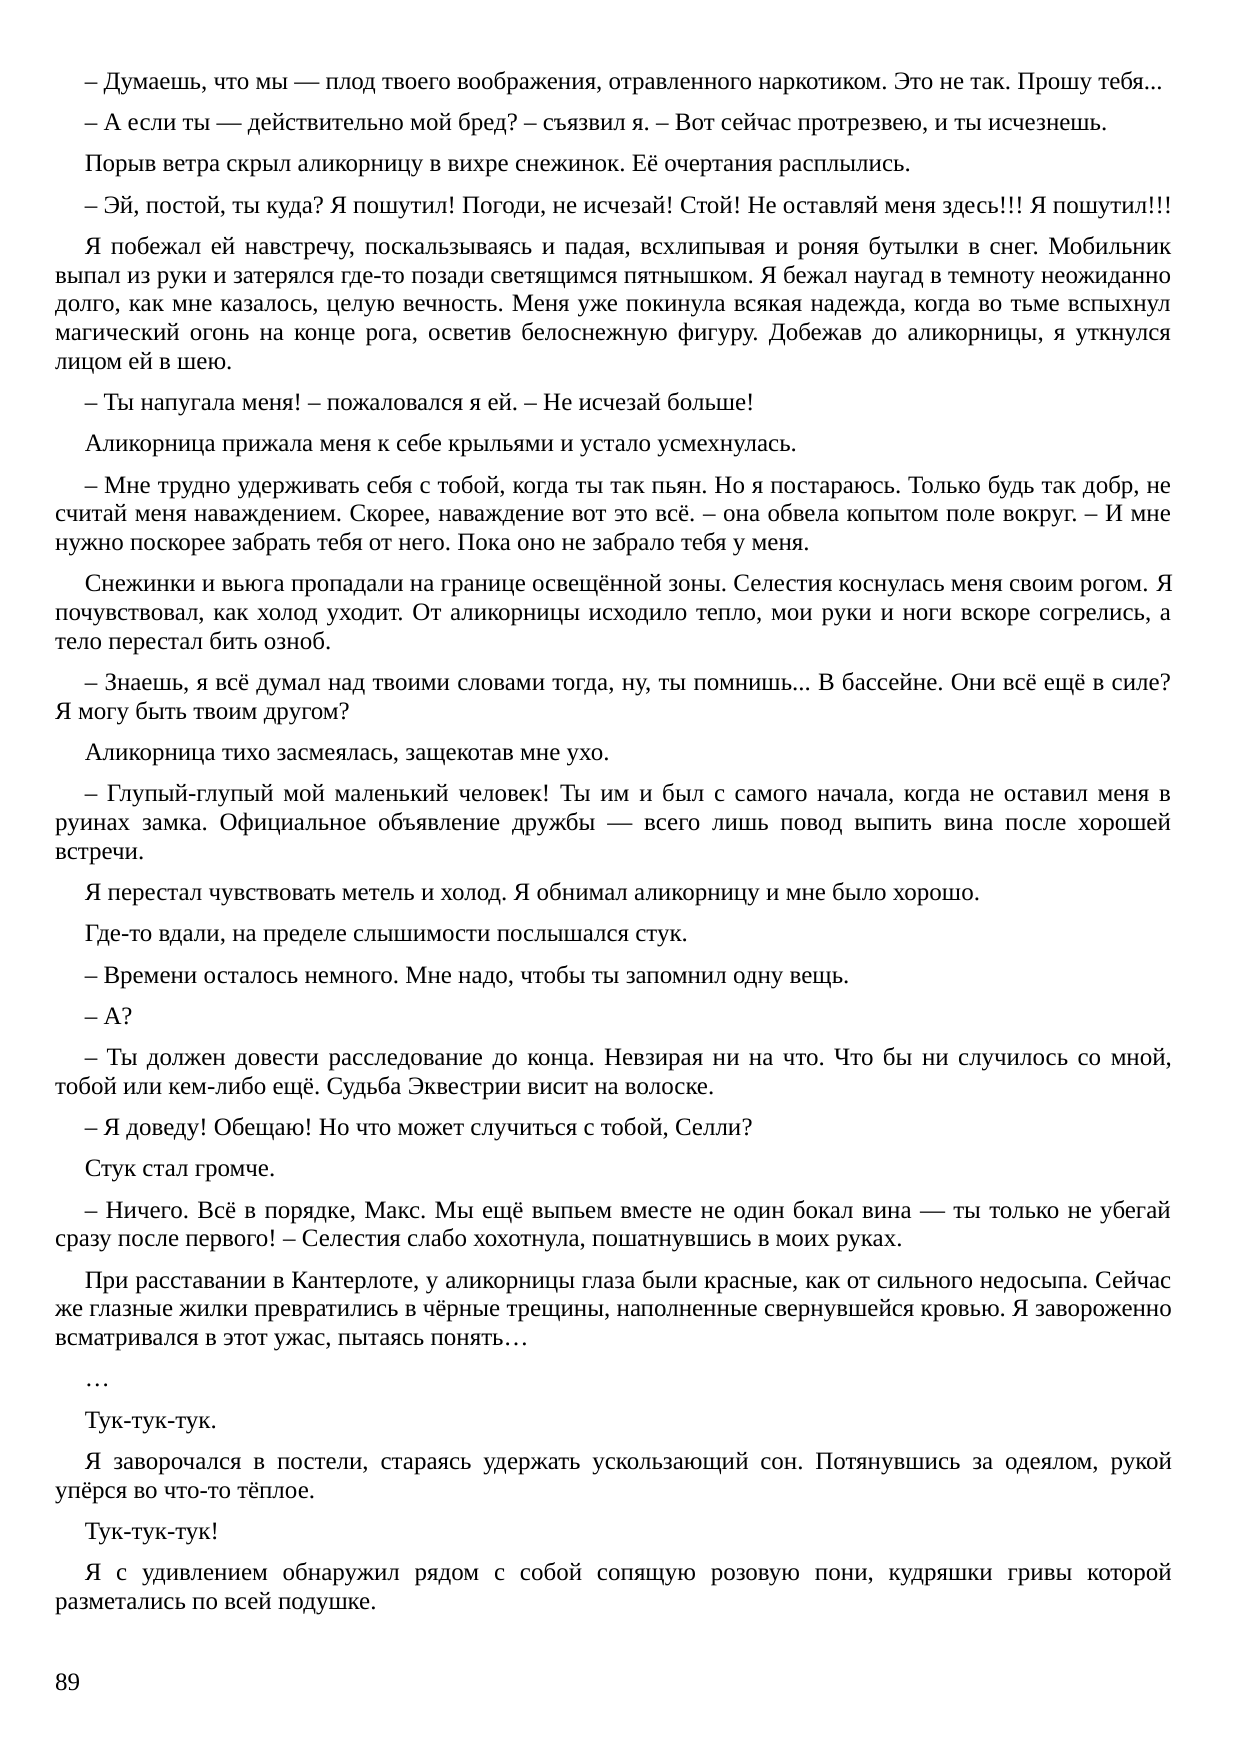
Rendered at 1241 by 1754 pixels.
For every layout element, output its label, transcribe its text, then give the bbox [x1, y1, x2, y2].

text – Времени осталось немного. Мне надо, чтобы ты запомнил одну вещь. [55, 960, 1173, 988]
text Тук-тук-тук! [55, 1516, 1173, 1545]
text – Думаешь, что мы — плод твоего воображения, отравленного наркотиком. Это не так. Прошу тебя... [55, 66, 1173, 95]
text – Я доведу! Обещаю! Но что может случиться с тобой, Селли? [55, 1112, 1173, 1141]
text Я перестал чувствовать метель и холод. Я обнимал аликорницу и мне было хорошо. [55, 877, 1173, 906]
text – Знаешь, я всё думал над твоими словами тогда, ну, ты помнишь... В бассейне. Они всё ещё в силе? Я могу быть твоим другом? [55, 667, 1173, 725]
text Аликорница прижала меня к себе крыльями и устало усмехнулась. [55, 428, 1173, 457]
text Снежинки и вьюга пропадали на границе освещённой зоны. Селестия коснулась меня своим рогом. Я почувствовал, как холод уходит. От аликорницы исходило тепло, мои руки и ноги вскоре согрелись, а тело перестал бить озноб. [55, 568, 1173, 655]
text … [55, 1363, 1173, 1392]
text Стук стал громче. [55, 1153, 1173, 1182]
text Аликорница тихо засмеялась, защекотав мне ухо. [55, 737, 1173, 766]
text Где-то вдали, на пределе слышимости послышался стук. [55, 918, 1173, 947]
text – Глупый-глупый мой маленький человек! Ты им и был с самого начала, когда не оставил меня в руинах замка. Официальное объявление дружбы — всего лишь повод выпить вина после хорошей встречи. [55, 778, 1173, 865]
text – Эй, постой, ты куда? Я пошутил! Погоди, не исчезай! Стой! Не оставляй меня здесь!!! Я пошутил!!! [55, 190, 1173, 218]
text – Мне трудно удерживать себя с тобой, когда ты так пьян. Но я постараюсь. Только будь так добр, не считай меня наваждением. Скорее, наваждение вот это всё. – она обвела копытом поле вокруг. – И мне нужно поскорее забрать тебя от него. Пока оно не забрало тебя у меня. [55, 470, 1173, 556]
text – А если ты — действительно мой бред? – съязвил я. – Вот сейчас протрезвею, и ты исчезнешь. [55, 107, 1173, 136]
text Порыв ветра скрыл аликорницу в вихре снежинок. Её очертания расплылись. [55, 148, 1173, 177]
text Я заворочался в постели, стараясь удержать ускользающий сон. Потянувшись за одеялом, рукой упёрся во что-то тёплое. [55, 1446, 1173, 1503]
text – Ты напугала меня! – пожаловался я ей. – Не исчезай больше! [55, 387, 1173, 416]
text – Ты должен довести расследование до конца. Невзирая ни на что. Что бы ни случилось со мной, тобой или кем-либо ещё. Судьба Эквестрии висит на волоске. [55, 1042, 1173, 1100]
text – Ничего. Всё в порядке, Макс. Мы ещё выпьем вместе не один бокал вина — ты только не убегай сразу после первого! – Селестия слабо хохотнула, пошатнувшись в моих руках. [55, 1195, 1173, 1252]
text Я побежал ей навстречу, поскальзываясь и падая, всхлипывая и роняя бутылки в снег. Мобильник выпал из руки и затерялся где-то позади светящимся пятнышком. Я бежал наугад в темноту неожиданно долго, как мне казалось, целую вечность. Меня уже покинула всякая надежда, когда во тьме вспыхнул магический огонь на конце рога, осветив белоснежную фигуру. Добежав до аликорницы, я уткнулся лицом ей в шею. [55, 231, 1173, 375]
text При расставании в Кантерлоте, у аликорницы глаза были красные, как от сильного недосыпа. Сейчас же глазные жилки превратились в чёрные трещины, наполненные свернувшейся кровью. Я завороженно всматривался в этот ужас, пытаясь понять… [55, 1265, 1173, 1351]
text – А? [55, 1001, 1173, 1030]
text Я с удивлением обнаружил рядом с собой сопящую розовую пони, кудряшки гривы которой разметались по всей подушке. [55, 1557, 1173, 1615]
text Тук-тук-тук. [55, 1405, 1173, 1433]
